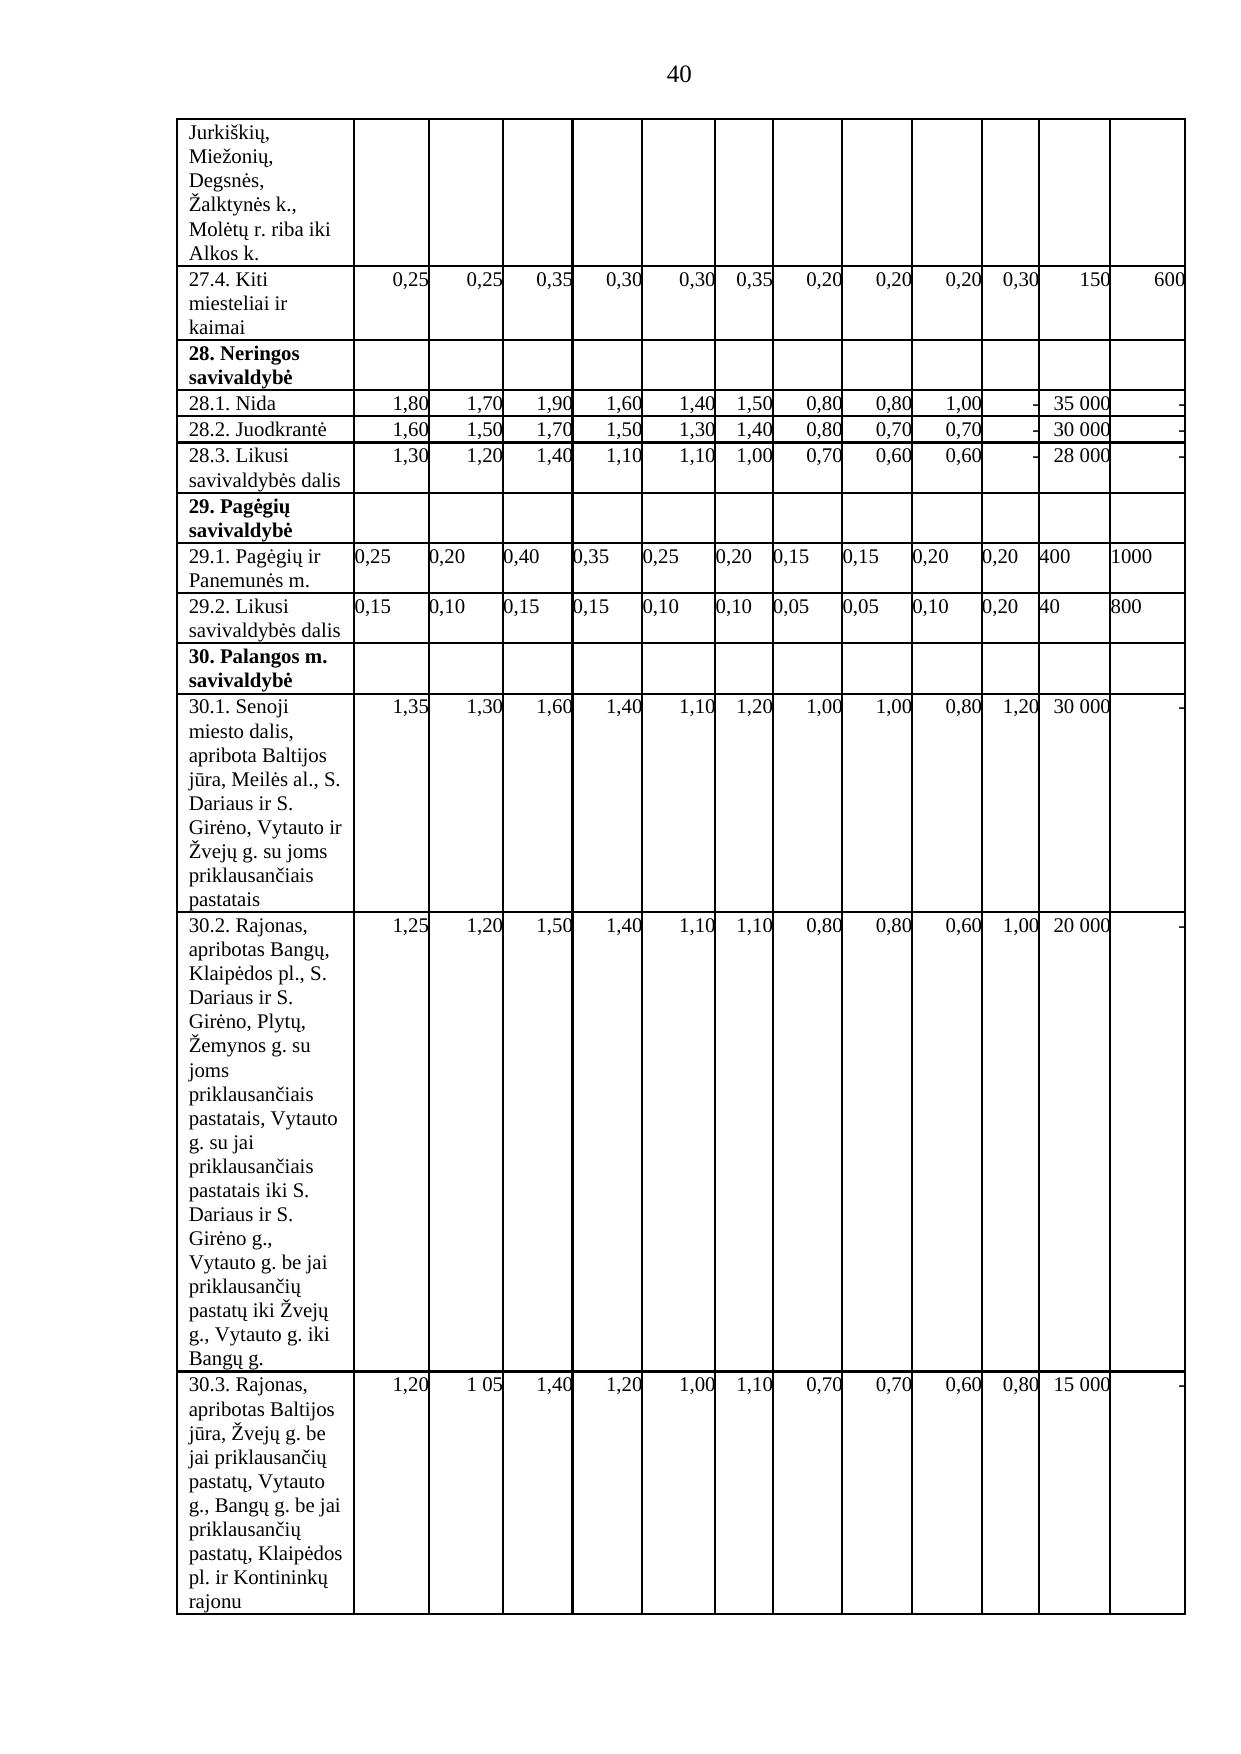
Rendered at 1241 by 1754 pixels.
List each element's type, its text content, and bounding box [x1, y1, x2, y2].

table_cell [643, 341, 714, 389]
table_cell 29. Pagėgių savivaldybė [178, 494, 353, 542]
table_cell 0,30 [643, 267, 714, 339]
table_cell 0,10 [643, 594, 714, 642]
table_cell 1,70 [430, 391, 502, 415]
table_cell [913, 341, 981, 389]
table_cell 0,25 [430, 267, 502, 339]
table_cell 0,80 [913, 695, 981, 911]
table_cell 1,30 [643, 417, 714, 441]
table_cell 1,40 [504, 1373, 571, 1613]
table_cell [430, 644, 502, 692]
table_cell 1,70 [504, 417, 571, 441]
table_cell 0,60 [913, 444, 981, 492]
table_cell [983, 644, 1038, 692]
table_cell 0,20 [716, 544, 772, 592]
table_cell 0,70 [774, 1373, 841, 1613]
table_cell [643, 494, 714, 542]
table_cell - [983, 417, 1038, 441]
table_cell [355, 341, 428, 389]
table_cell - [983, 391, 1038, 415]
table_cell 40 [1040, 594, 1109, 642]
table_cell [574, 341, 641, 389]
table_cell 800 [1111, 594, 1184, 642]
table_cell 0,35 [504, 267, 571, 339]
table_cell 0,15 [843, 544, 911, 592]
table_cell [983, 341, 1038, 389]
table_cell [574, 644, 641, 692]
table_cell [430, 341, 502, 389]
table_cell - [1111, 417, 1184, 441]
table_cell 0,80 [843, 913, 911, 1370]
table_cell Jurkiškių, Miežonių, Degsnės, Žalktynės k., Molėtų r. riba iki Alkos k. [178, 120, 353, 264]
table_cell 1,30 [430, 695, 502, 911]
table_cell 1,00 [716, 444, 772, 492]
table_cell 0,80 [774, 913, 841, 1370]
table_cell [1111, 120, 1184, 264]
table_cell 1,10 [574, 444, 641, 492]
table_cell [983, 120, 1038, 264]
table_cell 15 000 [1040, 1373, 1109, 1613]
table_cell 30.3. Rajonas, apribotas Baltijos jūra, Žvejų g. be jai priklausančių pastatų, Vytauto g., Bangų g. be jai priklausančių pastatų, Klaipėdos pl. ir Kontininkų rajonu [178, 1373, 353, 1613]
table_cell [1040, 644, 1109, 692]
table_cell 1,60 [355, 417, 428, 441]
table_cell 1,50 [574, 417, 641, 441]
table_cell 1,25 [355, 913, 428, 1370]
table_cell 1,50 [716, 391, 772, 415]
table_cell 0,30 [574, 267, 641, 339]
table_cell 1,00 [643, 1373, 714, 1613]
table_cell 1,00 [913, 391, 981, 415]
table_cell [716, 644, 772, 692]
table_cell [913, 120, 981, 264]
table_cell 1,10 [643, 913, 714, 1370]
table_cell 0,30 [983, 267, 1038, 339]
table_cell 28.2. Juodkrantė [178, 417, 353, 441]
table_cell [843, 644, 911, 692]
table_cell [504, 494, 571, 542]
table_cell 0,25 [355, 544, 428, 592]
table_cell [1040, 494, 1109, 542]
table_cell 30 000 [1040, 695, 1109, 911]
table_cell - [1111, 391, 1184, 415]
table_cell 0,15 [504, 594, 571, 642]
table_cell 0,20 [774, 267, 841, 339]
table_cell 400 [1040, 544, 1109, 592]
table_cell 1,90 [504, 391, 571, 415]
table_cell 1,60 [504, 695, 571, 911]
table_cell 0,60 [913, 1373, 981, 1613]
table_cell 30 000 [1040, 417, 1109, 441]
table_cell [983, 494, 1038, 542]
table_cell [774, 341, 841, 389]
table_cell 1,35 [355, 695, 428, 911]
table_cell [774, 494, 841, 542]
table_cell 0,25 [355, 267, 428, 339]
table_cell [430, 120, 502, 264]
table_cell 1,20 [430, 913, 502, 1370]
table_cell 0,15 [774, 544, 841, 592]
table_cell 1,50 [504, 913, 571, 1370]
table_cell 0,05 [774, 594, 841, 642]
table_cell [355, 494, 428, 542]
table_cell [430, 494, 502, 542]
table_cell - [1111, 444, 1184, 492]
table_cell 1,80 [355, 391, 428, 415]
table_cell 1,20 [355, 1373, 428, 1613]
table_cell 0,25 [643, 544, 714, 592]
table_cell 30.1. Senoji miesto dalis, apribota Baltijos jūra, Meilės al., S. Dariaus ir S. Girėno, Vytauto ir Žvejų g. su joms priklausančiais pastatais [178, 695, 353, 911]
table_cell [504, 644, 571, 692]
table_cell 1,20 [716, 695, 772, 911]
table_cell [716, 120, 772, 264]
table_cell 0,20 [983, 594, 1038, 642]
table_cell 20 000 [1040, 913, 1109, 1370]
table_cell 29.1. Pagėgių ir Panemunės m. [178, 544, 353, 592]
table_cell 1 05 [430, 1373, 502, 1613]
table_cell 1,40 [643, 391, 714, 415]
table_cell 1,00 [983, 913, 1038, 1370]
table_cell 1,40 [574, 695, 641, 911]
table_cell [774, 120, 841, 264]
table_cell 1,10 [643, 695, 714, 911]
table_cell [1111, 341, 1184, 389]
table_cell 0,80 [843, 391, 911, 415]
table_cell 1,40 [504, 444, 571, 492]
table_cell 30.2. Rajonas, apribotas Bangų, Klaipėdos pl., S. Dariaus ir S. Girėno, Plytų, Žemynos g. su joms priklausančiais pastatais, Vytauto g. su jai priklausančiais pastatais iki S. Dariaus ir S. Girėno g., Vytauto g. be jai priklausančių pastatų iki Žvejų g., Vytauto g. iki Bangų g. [178, 913, 353, 1370]
table_cell 28. Neringos savivaldybė [178, 341, 353, 389]
table_cell 0,40 [504, 544, 571, 592]
table_cell [843, 341, 911, 389]
table_cell 0,70 [913, 417, 981, 441]
table_cell [843, 120, 911, 264]
table_cell 0,70 [843, 417, 911, 441]
table_cell [574, 120, 641, 264]
table_cell 1,10 [643, 444, 714, 492]
table_cell 0,80 [774, 391, 841, 415]
table_cell 1,10 [716, 913, 772, 1370]
table_cell 1,60 [574, 391, 641, 415]
table_cell 0,20 [913, 544, 981, 592]
table_cell 1,20 [430, 444, 502, 492]
table_cell [716, 341, 772, 389]
table_cell 35 000 [1040, 391, 1109, 415]
table_cell 0,60 [843, 444, 911, 492]
table_cell 1000 [1111, 544, 1184, 592]
table_cell [843, 494, 911, 542]
table_cell 0,10 [913, 594, 981, 642]
table_cell 1,40 [716, 417, 772, 441]
table_cell 0,20 [843, 267, 911, 339]
table_cell 1,10 [716, 1373, 772, 1613]
table_cell 27.4. Kiti miesteliai ir kaimai [178, 267, 353, 339]
table_cell - [1111, 913, 1184, 1370]
table_cell - [1111, 1373, 1184, 1613]
table_cell 30. Palangos m. savivaldybė [178, 644, 353, 692]
table_cell [913, 494, 981, 542]
table_cell 1,30 [355, 444, 428, 492]
table_cell 1,20 [574, 1373, 641, 1613]
table_cell 1,00 [843, 695, 911, 911]
table_cell 1,40 [574, 913, 641, 1370]
table_cell [504, 341, 571, 389]
table_cell 0,20 [913, 267, 981, 339]
table_cell [1040, 341, 1109, 389]
table_cell 0,10 [716, 594, 772, 642]
table_cell [1111, 644, 1184, 692]
table_cell [716, 494, 772, 542]
table_cell 0,35 [716, 267, 772, 339]
table_cell 0,15 [574, 594, 641, 642]
table_cell 29.2. Likusi savivaldybės dalis [178, 594, 353, 642]
table_cell [1111, 494, 1184, 542]
table_cell [574, 494, 641, 542]
table_cell 0,60 [913, 913, 981, 1370]
table_cell 28.1. Nida [178, 391, 353, 415]
table_cell 0,70 [774, 444, 841, 492]
table_cell [1040, 120, 1109, 264]
table_cell [504, 120, 571, 264]
table_cell 0,10 [430, 594, 502, 642]
table_cell 600 [1111, 267, 1184, 339]
table_cell [913, 644, 981, 692]
table_cell 0,20 [983, 544, 1038, 592]
table_cell [355, 120, 428, 264]
table_cell 0,05 [843, 594, 911, 642]
table_cell 0,80 [774, 417, 841, 441]
table_cell 1,50 [430, 417, 502, 441]
table_cell - [983, 444, 1038, 492]
table_cell 1,20 [983, 695, 1038, 911]
table_cell 150 [1040, 267, 1109, 339]
table_cell [643, 644, 714, 692]
table_cell 28.3. Likusi savivaldybės dalis [178, 444, 353, 492]
table_cell [774, 644, 841, 692]
table_cell 0,80 [983, 1373, 1038, 1613]
table_cell - [1111, 695, 1184, 911]
table_cell 0,35 [574, 544, 641, 592]
table_cell 0,15 [355, 594, 428, 642]
table_cell [643, 120, 714, 264]
table_cell 0,20 [430, 544, 502, 592]
table_cell 28 000 [1040, 444, 1109, 492]
table_cell 1,00 [774, 695, 841, 911]
table_cell 0,70 [843, 1373, 911, 1613]
table_cell [355, 644, 428, 692]
